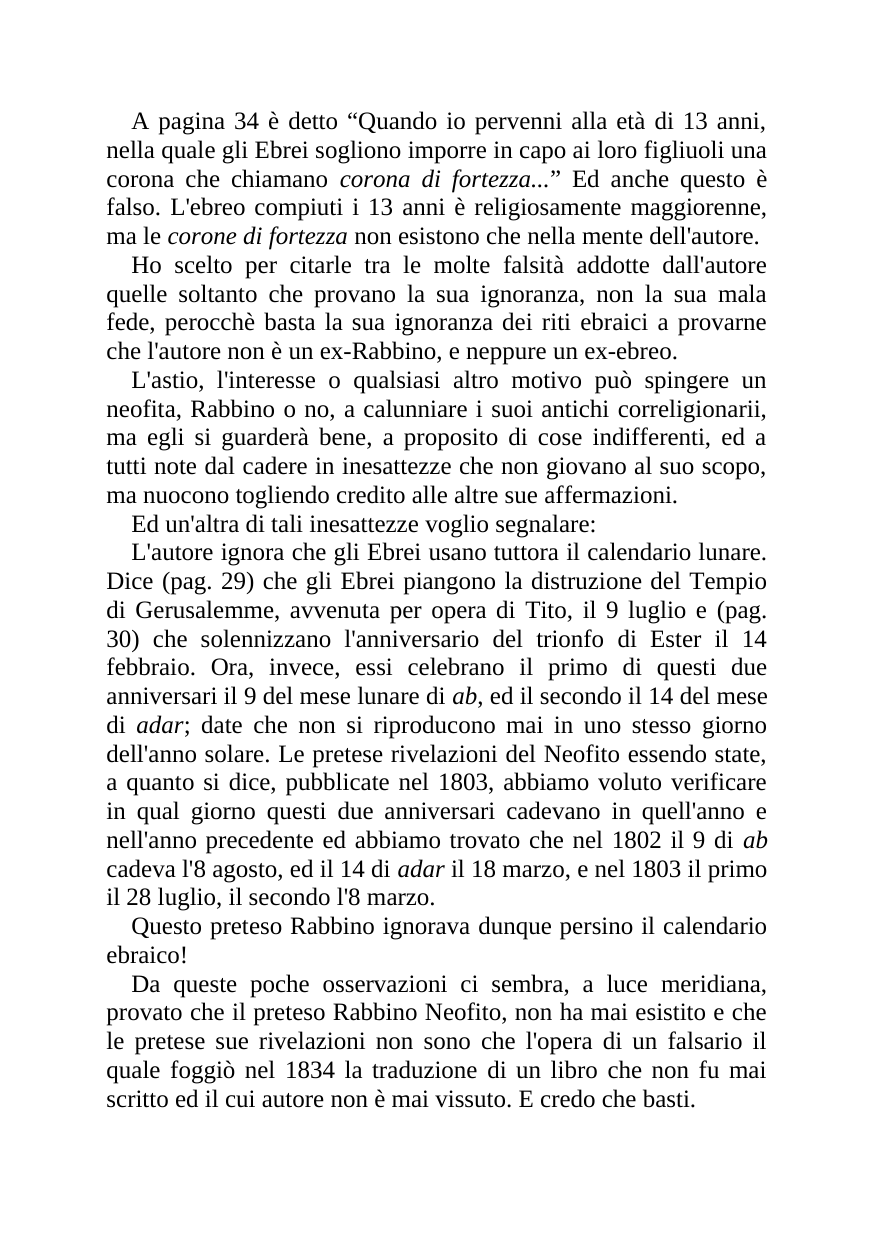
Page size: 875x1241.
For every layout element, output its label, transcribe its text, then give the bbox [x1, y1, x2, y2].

text Questo preteso Rabbino ignorava dunque persino il calendario ebraico! [106, 911, 768, 969]
text Ed un'altra di tali inesattezze voglio segnalare: [106, 509, 768, 537]
text Ho scelto per citarle tra le molte falsità addotte dall'autore quelle soltanto che provano la sua ignoranza, non la sua mala fede, perocchè basta la sua ignoranza dei riti ebraici a provarne che l'autore non è un ex-Rabbino, e neppure un ex-ebreo. [106, 250, 768, 365]
text A pagina 34 è detto “Quando io pervenni alla età di 13 anni, nella quale gli Ebrei sogliono imporre in capo ai loro figliuoli una corona che chiamano corona di fortezza...” Ed anche questo è falso. L'ebreo compiuti i 13 anni è religiosamente maggiorenne, ma le corone di fortezza non esistono che nella mente dell'autore. [106, 106, 768, 250]
text L'autore ignora che gli Ebrei usano tuttora il calendario lunare. Dice (pag. 29) che gli Ebrei piangono la distruzione del Tempio di Gerusalemme, avvenuta per opera di Tito, il 9 luglio e (pag. 30) che solennizzano l'anniversario del trionfo di Ester il 14 febbraio. Ora, invece, essi celebrano il primo di questi due anniversari il 9 del mese lunare di ab, ed il secondo il 14 del mese di adar; date che non si riproducono mai in uno stesso giorno dell'anno solare. Le pretese rivelazioni del Neofito essendo state, a quanto si dice, pubblicate nel 1803, abbiamo voluto verificare in qual giorno questi due anniversari cadevano in quell'anno e nell'anno precedente ed abbiamo trovato che nel 1802 il 9 di ab cadeva l'8 agosto, ed il 14 di adar il 18 marzo, e nel 1803 il primo il 28 luglio, il secondo l'8 marzo. [106, 537, 768, 911]
text Da queste poche osservazioni ci sembra, a luce meridiana, provato che il preteso Rabbino Neofito, non ha mai esistito e che le pretese sue rivelazioni non sono che l'opera di un falsario il quale foggiò nel 1834 la traduzione di un libro che non fu mai scritto ed il cui autore non è mai vissuto. E credo che basti. [106, 969, 768, 1112]
text L'astio, l'interesse o qualsiasi altro motivo può spingere un neofita, Rabbino o no, a calunniare i suoi antichi correligionarii, ma egli si guarderà bene, a proposito di cose indifferenti, ed a tutti note dal cadere in inesattezze che non giovano al suo scopo, ma nuocono togliendo credito alle altre sue affermazioni. [106, 365, 768, 509]
